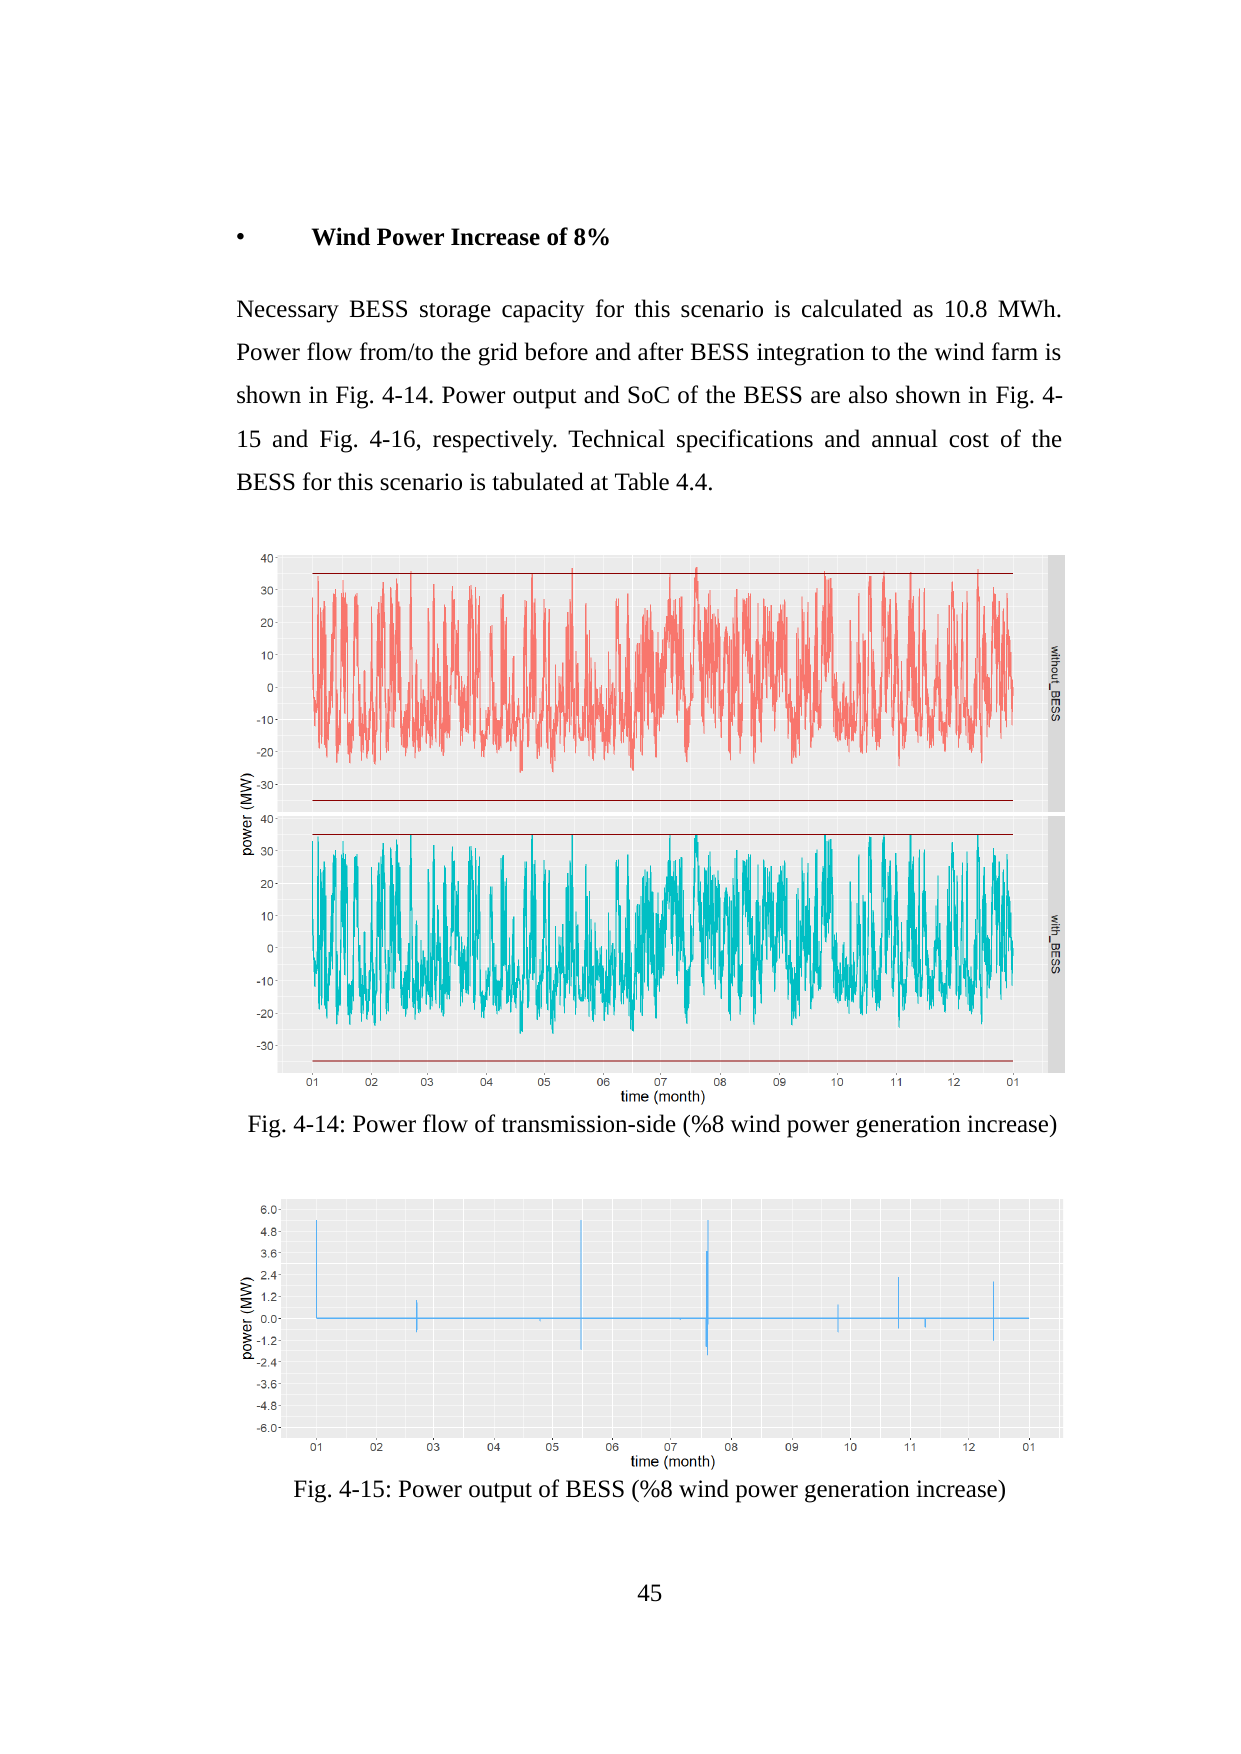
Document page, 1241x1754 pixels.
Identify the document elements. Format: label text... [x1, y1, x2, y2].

picture [236, 1194, 1064, 1472]
text Fig. 4-14: Power flow of transmission-side (%8 wind power generation increase) [236, 1107, 1068, 1138]
list Wind Power Increase of 8% [236, 222, 1063, 250]
text Fig. 4-15: Power output of BESS (%8 wind power generation increase) [236, 1472, 1063, 1503]
picture [236, 552, 1069, 1107]
text Necessary BESS storage capacity for this scenario is calculated as 10.8 MWh. Power flow from/to the grid before and after BESS integration to the wind farm is shown in Fig. 4-14. Power output and SoC of the BESS are also shown in Fig. 4-15 and Fig. 4-16, respectively. Technical specifications and annual cost of the BESS for this scenario is tabulated at Table 4.4. [236, 294, 1063, 496]
